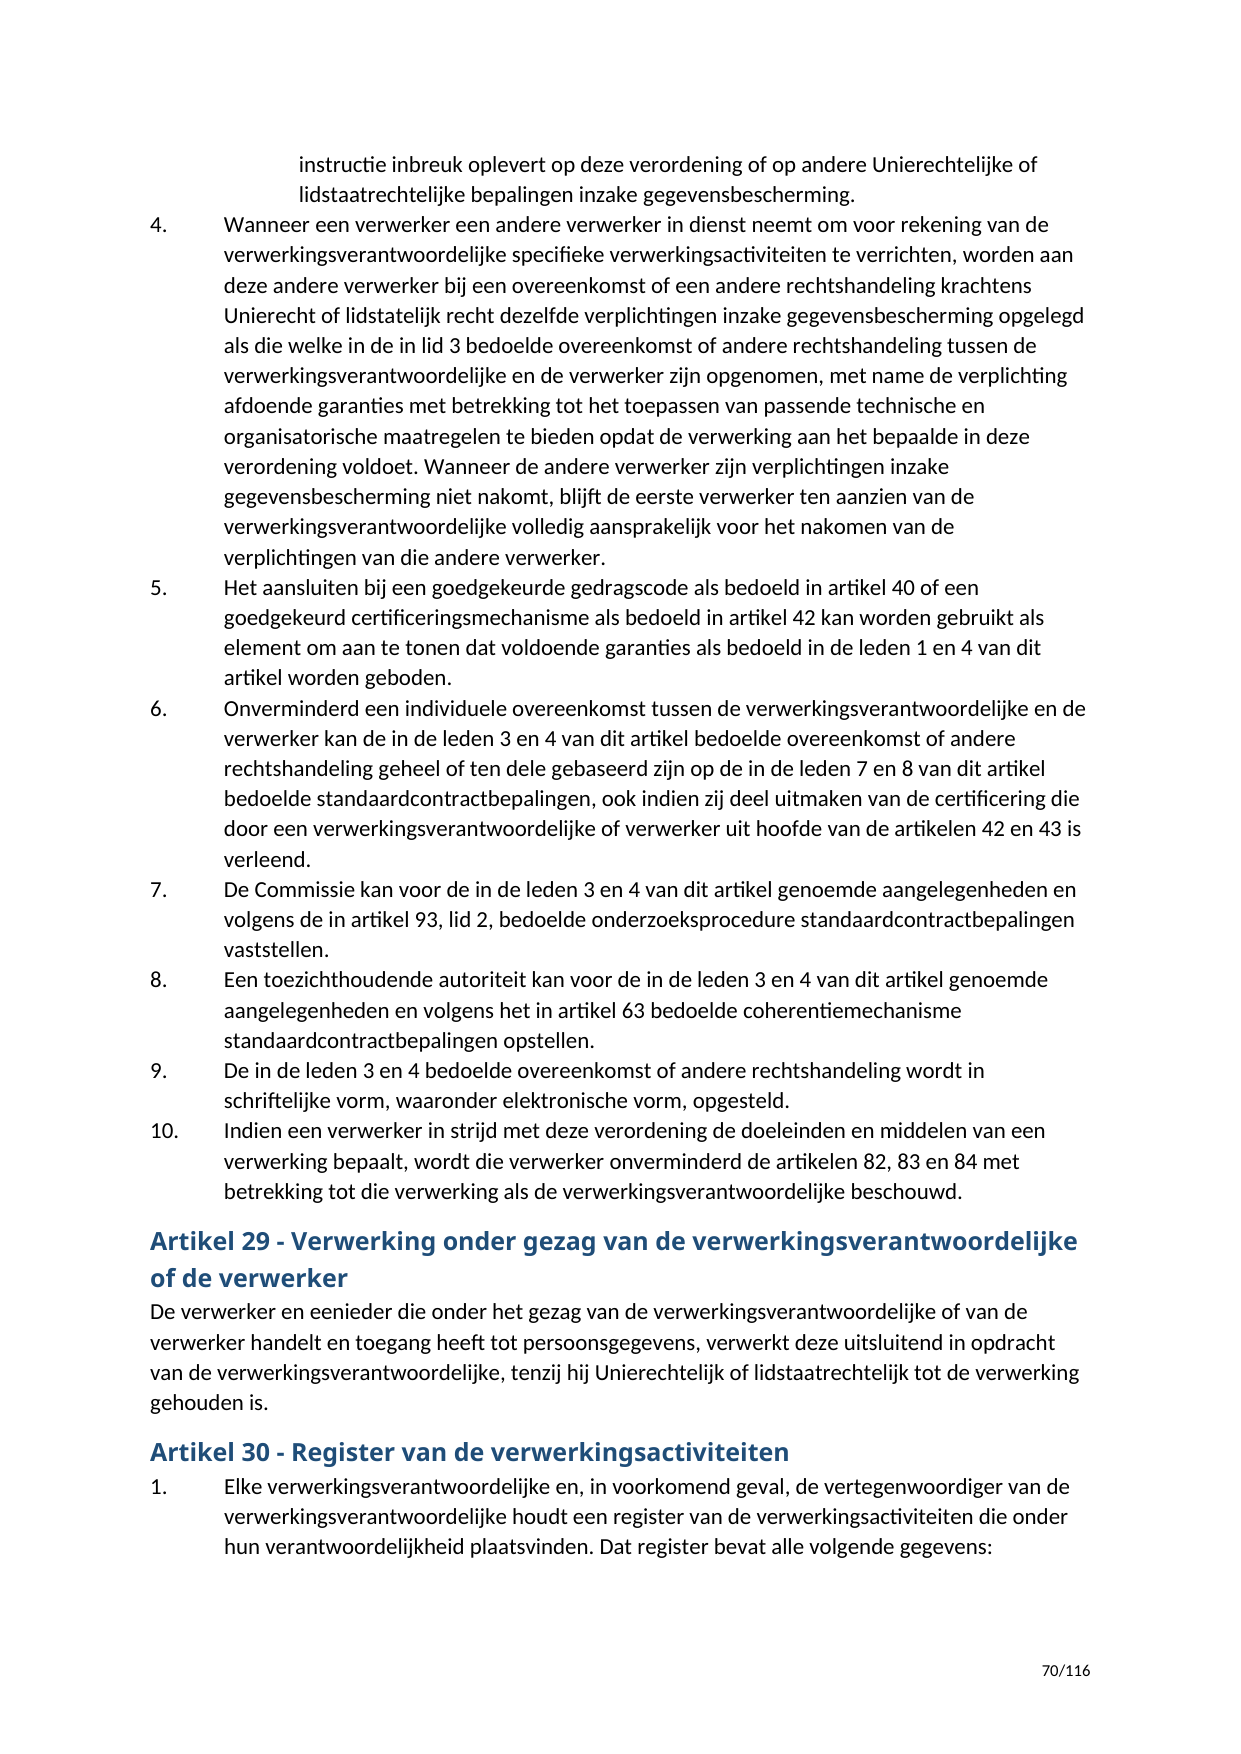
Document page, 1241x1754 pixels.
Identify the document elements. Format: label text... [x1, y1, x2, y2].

list Elke verwerkingsverantwoordelijke en, in voorkomend geval, de vertegenwoordiger van de verwerkingsverantwoordelijke houdt een register van de verwerkingsactiviteiten die onder hun verantwoordelijkheid plaatsvinden. Dat register bevat alle volgende gegevens: [150, 1472, 1090, 1560]
list instructie inbreuk oplevert op deze verordening of op andere Unierechtelijke of lidstaatrechtelijke bepalingen inzake gegevensbescherming. [225, 150, 1090, 208]
text De verwerker en eenieder die onder het gezag van de verwerkingsverantwoordelijke of van de verwerker handelt en toegang heeft tot persoonsgegevens, verwerkt deze uitsluitend in opdracht van de verwerkingsverantwoordelijke, tenzij hij Unierechtelijk of lidstaatrechtelijk tot de verwerking gehouden is. [150, 1297, 1090, 1416]
list De Commissie kan voor de in de leden 3 en 4 van dit artikel genoemde aangelegenheden en volgens de in artikel 93, lid 2, bedoelde onderzoeksprocedure standaardcontractbepalingen vaststellen. [150, 875, 1090, 963]
subtitle Artikel 30 - Register van de verwerkingsactiviteiten [150, 1435, 1090, 1469]
list Een toezichthoudende autoriteit kan voor de in de leden 3 en 4 van dit artikel genoemde aangelegenheden en volgens het in artikel 63 bedoelde coherentiemechanisme standaardcontractbepalingen opstellen. [150, 966, 1090, 1054]
list Indien een verwerker in strijd met deze verordening de doeleinden en middelen van een verwerking bepaalt, wordt die verwerker onverminderd de artikelen 82, 83 en 84 met betrekking tot die verwerking als de verwerkingsverantwoordelijke beschouwd. [150, 1117, 1090, 1205]
list Het aansluiten bij een goedgekeurde gedragscode als bedoeld in artikel 40 of een goedgekeurd certificeringsmechanisme als bedoeld in artikel 42 kan worden gebruikt als element om aan te tonen dat voldoende garanties als bedoeld in de leden 1 en 4 van dit artikel worden geboden. [150, 573, 1090, 692]
list De in de leden 3 en 4 bedoelde overeenkomst of andere rechtshandeling wordt in schriftelijke vorm, waaronder elektronische vorm, opgesteld. [150, 1056, 1090, 1114]
list Wanneer een verwerker een andere verwerker in dienst neemt om voor rekening van de verwerkingsverantwoordelijke specifieke verwerkingsactiviteiten te verrichten, worden aan deze andere verwerker bij een overeenkomst of een andere rechtshandeling krachtens Unierecht of lidstatelijk recht dezelfde verplichtingen inzake gegevensbescherming opgelegd als die welke in de in lid 3 bedoelde overeenkomst of andere rechtshandeling tussen de verwerkingsverantwoordelijke en de verwerker zijn opgenomen, met name de verplichting afdoende garanties met betrekking tot het toepassen van passende technische en organisatorische maatregelen te bieden opdat de verwerking aan het bepaalde in deze verordening voldoet. Wanneer de andere verwerker zijn verplichtingen inzake gegevensbescherming niet nakomt, blijft de eerste verwerker ten aanzien van de verwerkingsverantwoordelijke volledig aansprakelijk voor het nakomen van de verplichtingen van die andere verwerker. [150, 210, 1090, 571]
list Onverminderd een individuele overeenkomst tussen de verwerkingsverantwoordelijke en de verwerker kan de in de leden 3 en 4 van dit artikel bedoelde overeenkomst of andere rechtshandeling geheel of ten dele gebaseerd zijn op de in de leden 7 en 8 van dit artikel bedoelde standaardcontractbepalingen, ook indien zij deel uitmaken van de certificering die door een verwerkingsverantwoordelijke of verwerker uit hoofde van de artikelen 42 en 43 is verleend. [150, 694, 1090, 873]
subtitle Artikel 29 - Verwerking onder gezag van de verwerkingsverantwoordelijke of de verwerker [150, 1224, 1090, 1295]
